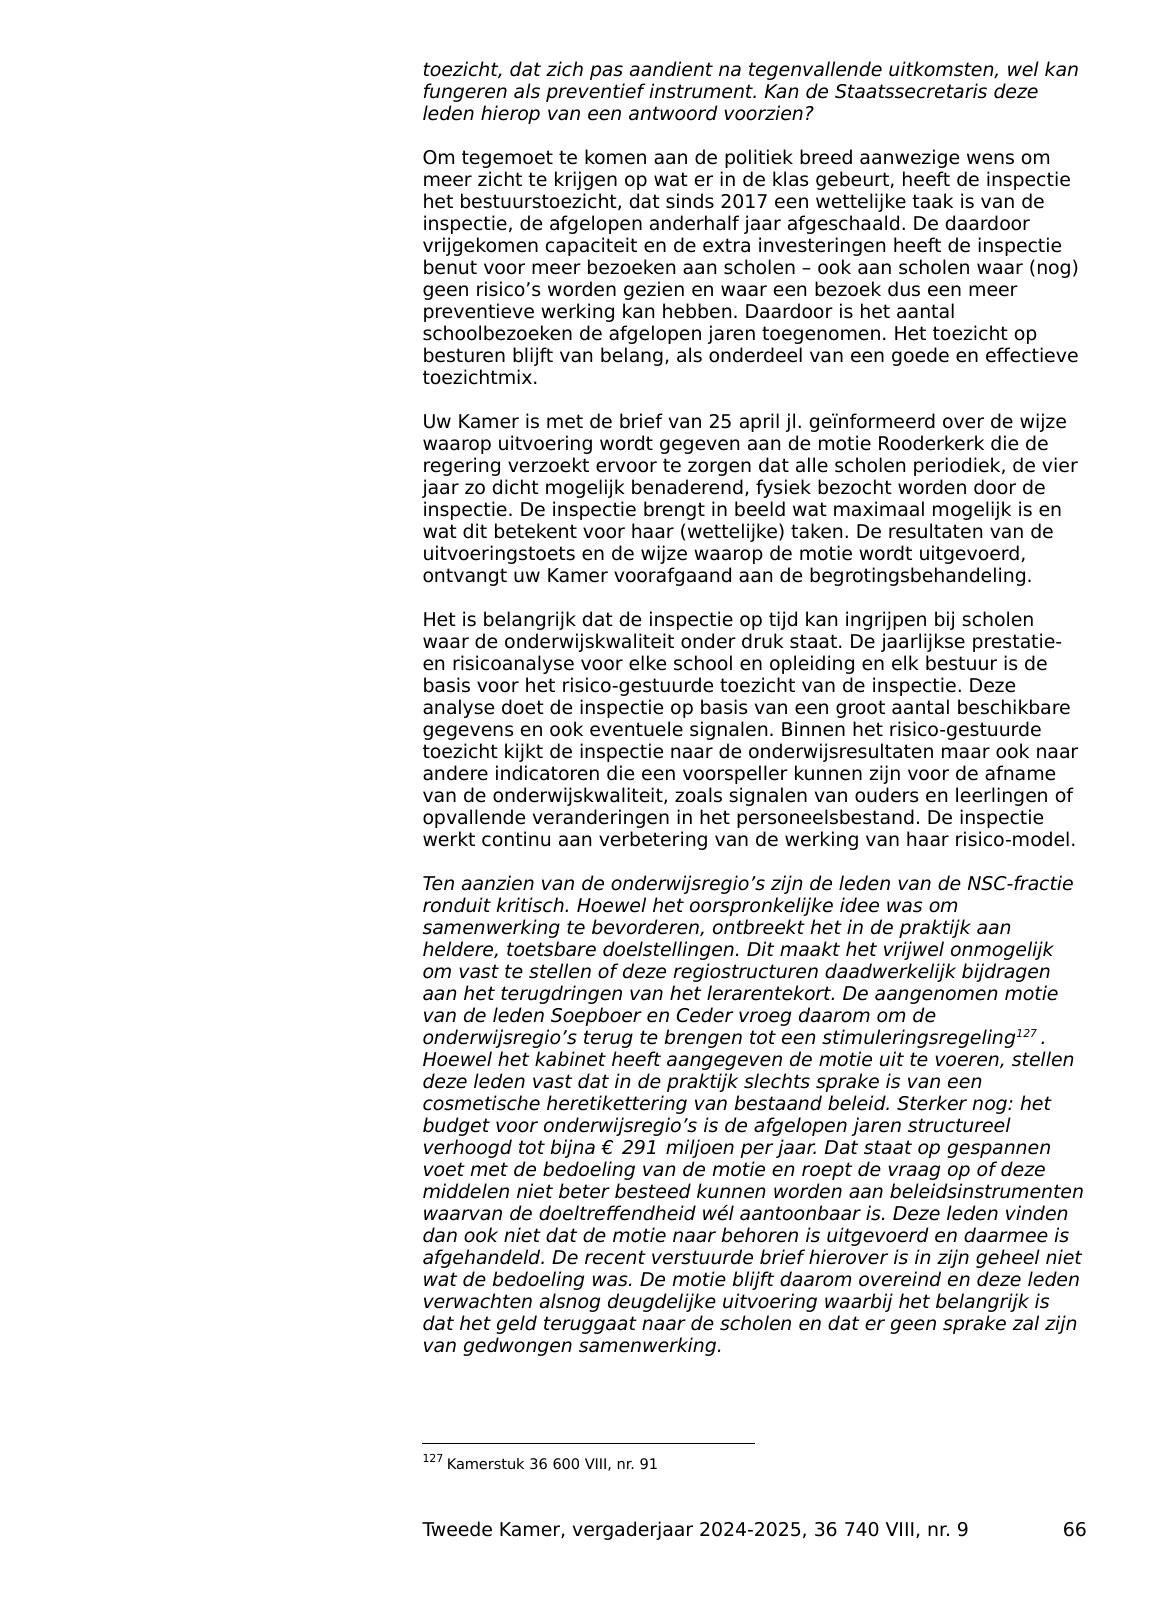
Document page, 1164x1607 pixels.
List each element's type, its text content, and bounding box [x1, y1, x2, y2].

text toezicht, dat zich pas aandient na tegenvallende uitkomsten, wel kan fungeren als preventief instrument. Kan de Staatssecretaris deze leden hierop van een antwoord voorzien? [422, 59, 1087, 125]
text Het is belangrijk dat de inspectie op tijd kan ingrijpen bij scholen waar de onderwijskwaliteit onder druk staat. De jaarlijkse prestatie- en risicoanalyse voor elke school en opleiding en elk bestuur is de basis voor het risico-gestuurde toezicht van de inspectie. Deze analyse doet de inspectie op basis van een groot aantal beschikbare gegevens en ook eventuele signalen. Binnen het risico-gestuurde toezicht kijkt de inspectie naar de onderwijsresultaten maar ook naar andere indicatoren die een voorspeller kunnen zijn voor de afname van de onderwijskwaliteit, zoals signalen van ouders en leerlingen of opvallende veranderingen in het personeelsbestand. De inspectie werkt continu aan verbetering van de werking van haar risico-model. [422, 609, 1087, 851]
text Ten aanzien van de onderwijsregio’s zijn de leden van de NSC-fractie ronduit kritisch. Hoewel het oorspronkelijke idee was om samenwerking te bevorderen, ontbreekt het in de praktijk aan heldere, toetsbare doelstellingen. Dit maakt het vrijwel onmogelijk om vast te stellen of deze regiostructuren daadwerkelijk bijdragen aan het terugdringen van het lerarentekort. De aangenomen motie van de leden Soepboer en Ceder vroeg daarom om de onderwijsregio’s terug te brengen tot een stimuleringsregeling. Hoewel het kabinet heeft aangegeven de motie uit te voeren, stellen deze leden vast dat in de praktijk slechts sprake is van een cosmetische heretikettering van bestaand beleid. Sterker nog: het budget voor onderwijsregio’s is de afgelopen jaren structureel verhoogd tot bijna € 291 miljoen per jaar. Dat staat op gespannen voet met de bedoeling van de motie en roept de vraag op of deze middelen niet beter besteed kunnen worden aan beleidsinstrumenten waarvan de doeltreffendheid wél aantoonbaar is. Deze leden vinden dan ook niet dat de motie naar behoren is uitgevoerd en daarmee is afgehandeld. De recent verstuurde brief hierover is in zijn geheel niet wat de bedoeling was. De motie blijft daarom overeind en deze leden verwachten alsnog deugdelijke uitvoering waarbij het belangrijk is dat het geld teruggaat naar de scholen en dat er geen sprake zal zijn van gedwongen samenwerking. [422, 873, 1087, 1357]
text Uw Kamer is met de brief van 25 april jl. geïnformeerd over de wijze waarop uitvoering wordt gegeven aan de motie Rooderkerk die de regering verzoekt ervoor te zorgen dat alle scholen periodiek, de vier jaar zo dicht mogelijk benaderend, fysiek bezocht worden door de inspectie. De inspectie brengt in beeld wat maximaal mogelijk is en wat dit betekent voor haar (wettelijke) taken. De resultaten van de uitvoeringstoets en de wijze waarop de motie wordt uitgevoerd, ontvangt uw Kamer voorafgaand aan de begrotingsbehandeling. [422, 411, 1087, 587]
text Kamerstuk 36 600 VIII, nr. 91 [422, 1452, 1087, 1474]
text Om tegemoet te komen aan de politiek breed aanwezige wens om meer zicht te krijgen op wat er in de klas gebeurt, heeft de inspectie het bestuurstoezicht, dat sinds 2017 een wettelijke taak is van de inspectie, de afgelopen anderhalf jaar afgeschaald. De daardoor vrijgekomen capaciteit en de extra investeringen heeft de inspectie benut voor meer bezoeken aan scholen – ook aan scholen waar (nog) geen risico’s worden gezien en waar een bezoek dus een meer preventieve werking kan hebben. Daardoor is het aantal schoolbezoeken de afgelopen jaren toegenomen. Het toezicht op besturen blijft van belang, als onderdeel van een goede en effectieve toezichtmix. [422, 147, 1087, 389]
